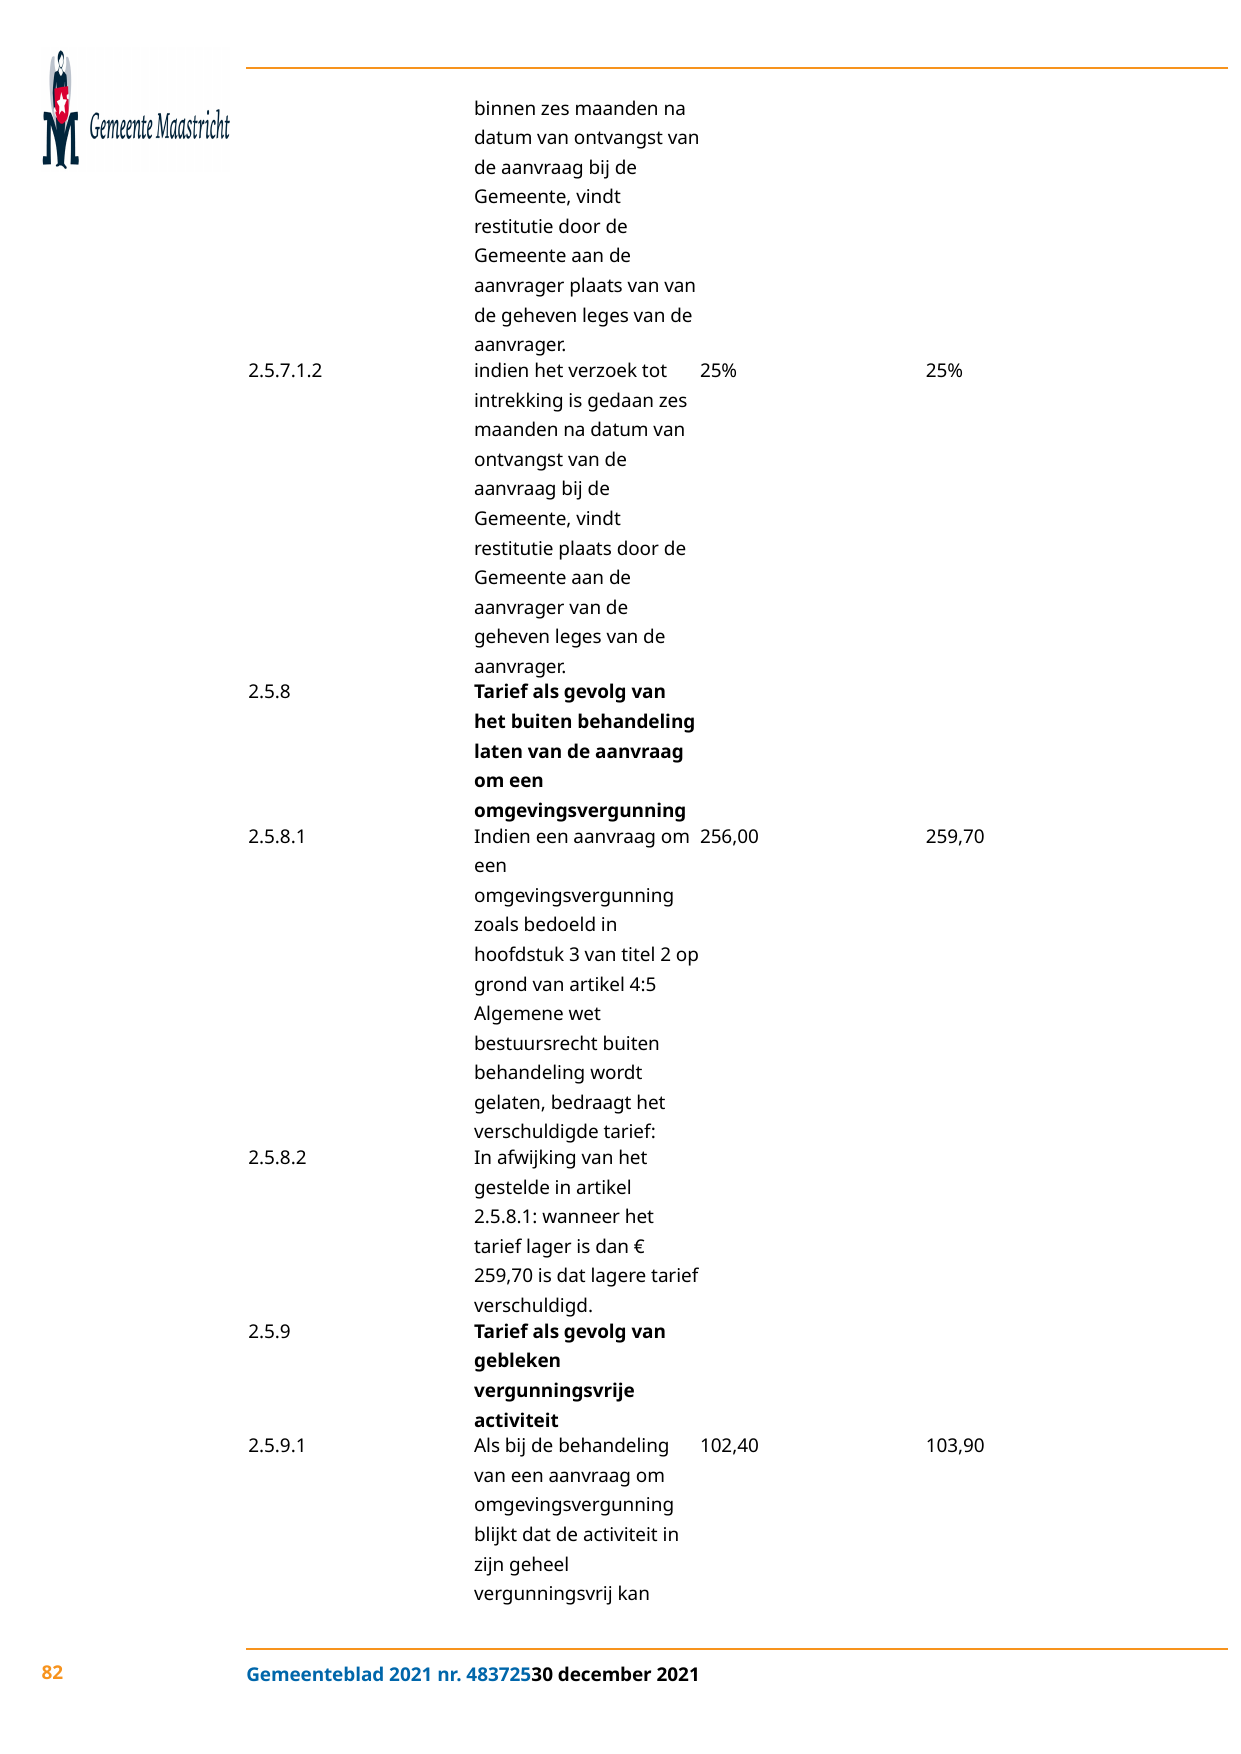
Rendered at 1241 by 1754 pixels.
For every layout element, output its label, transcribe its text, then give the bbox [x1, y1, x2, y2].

table_cell 2.5.7.1.2 [248, 357, 474, 679]
table_cell 256,00 [700, 823, 926, 1144]
table_cell Tarief als gevolg van het buiten behandeling laten van de aanvraag om een omgevingsvergunning [474, 679, 700, 823]
table_cell [700, 1318, 926, 1432]
table_cell indien het verzoek tot intrekking is gedaan zes maanden na datum van ontvangst van de aanvraag bij de Gemeente, vindt restitutie plaats door de Gemeente aan de aanvrager van de geheven leges van de aanvrager. [474, 357, 700, 679]
table_cell Indien een aanvraag om een omgevingsvergunning zoals bedoeld in hoofdstuk 3 van titel 2 op grond van artikel 4:5 Algemene wet bestuursrecht buiten behandeling wordt gelaten, bedraagt het verschuldigde tarief: [474, 823, 700, 1144]
table_cell 2.5.8.2 [248, 1144, 474, 1318]
table_cell 259,70 [926, 823, 1152, 1144]
table_cell 102,40 [700, 1433, 926, 1606]
table_cell [926, 95, 1152, 357]
picture [41, 47, 231, 172]
table_cell 103,90 [926, 1433, 1152, 1606]
table_cell [926, 1144, 1152, 1318]
table_cell 2.5.8.1 [248, 823, 474, 1144]
table_cell 2.5.9 [248, 1318, 474, 1432]
table_cell Als bij de behandeling van een aanvraag om omgevingsvergunning blijkt dat de activiteit in zijn geheel vergunningsvrij kan [474, 1433, 700, 1606]
table_cell 2.5.9.1 [248, 1433, 474, 1606]
table_cell [700, 95, 926, 357]
table_cell [700, 679, 926, 823]
table_cell [700, 1144, 926, 1318]
table_cell 25% [926, 357, 1152, 679]
table_cell Tarief als gevolg van gebleken vergunningsvrije activiteit [474, 1318, 700, 1432]
table_cell [248, 95, 474, 357]
table_cell 25% [700, 357, 926, 679]
table_cell binnen zes maanden na datum van ontvangst van de aanvraag bij de Gemeente, vindt restitutie door de Gemeente aan de aanvrager plaats van van de geheven leges van de aanvrager. [474, 95, 700, 357]
table_cell [926, 1318, 1152, 1432]
table_cell [926, 679, 1152, 823]
table_cell In afwijking van het gestelde in artikel 2.5.8.1: wanneer het tarief lager is dan € 259,70 is dat lagere tarief verschuldigd. [474, 1144, 700, 1318]
table_cell 2.5.8 [248, 679, 474, 823]
